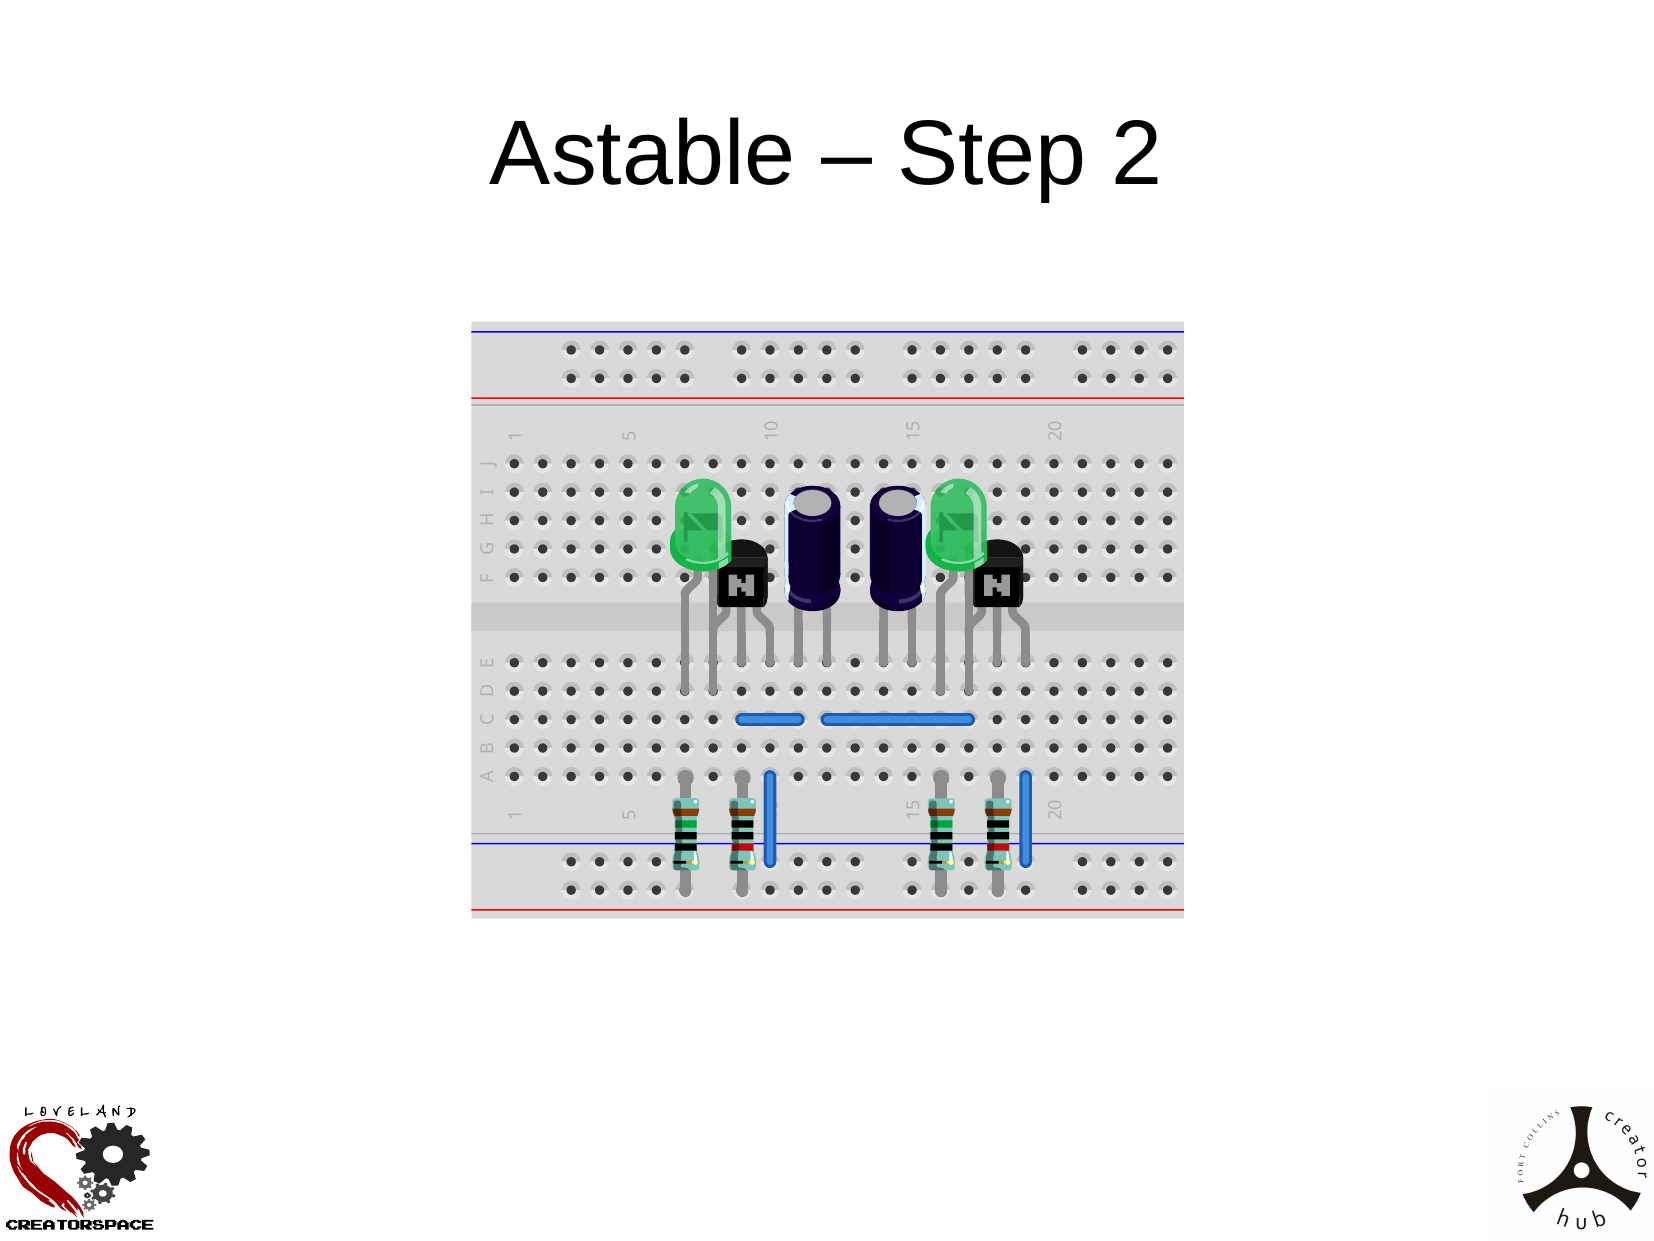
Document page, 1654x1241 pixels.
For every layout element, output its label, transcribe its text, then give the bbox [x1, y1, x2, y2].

picture [1485, 1090, 1654, 1241]
picture [469, 320, 1184, 921]
title Astable – Step 2 [82, 49, 1571, 257]
